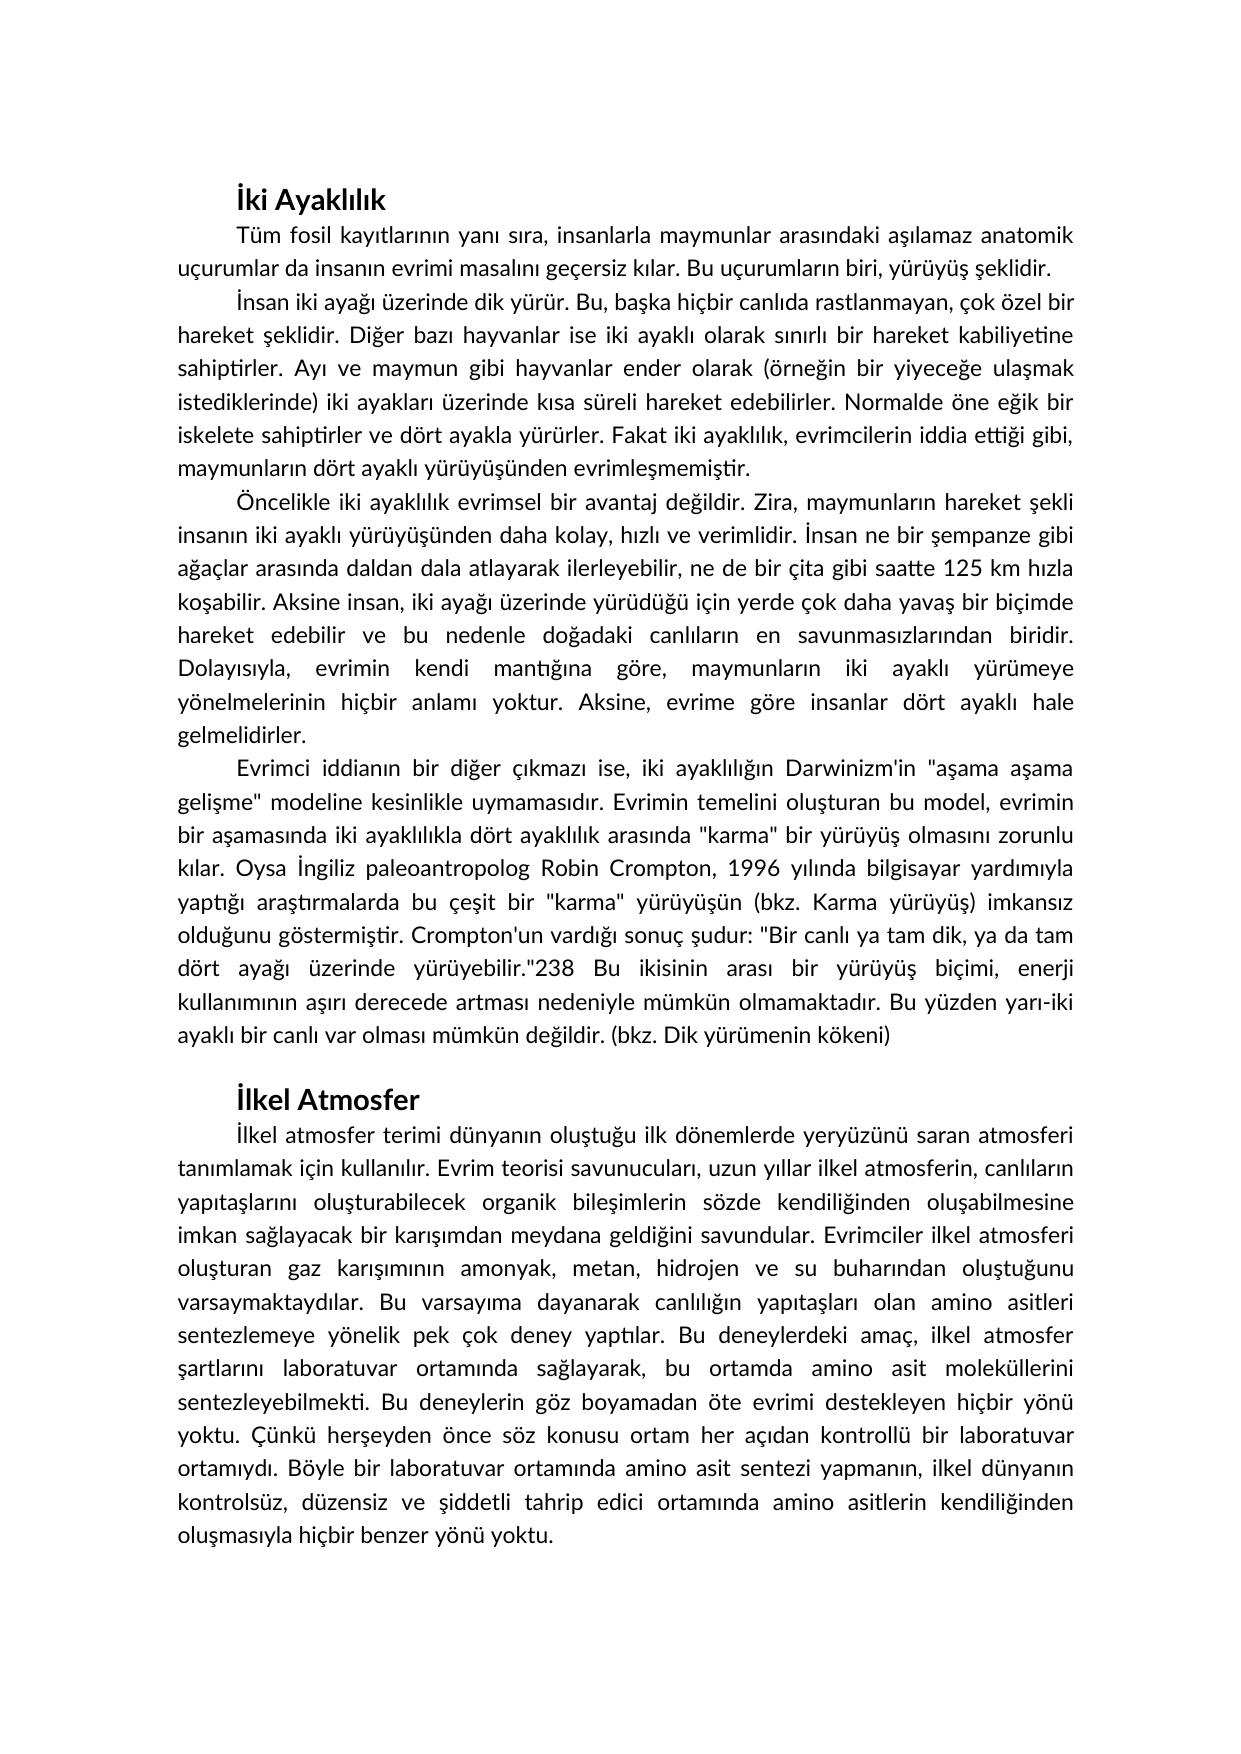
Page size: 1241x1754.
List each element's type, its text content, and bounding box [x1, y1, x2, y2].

text Öncelikle iki ayaklılık evrimsel bir avantaj değildir. Zira, maymunların hareket şekli insanın iki ayaklı yürüyüşünden daha kolay, hızlı ve verimlidir. İnsan ne bir şempanze gibi ağaçlar arasında daldan dala atlayarak ilerleyebilir, ne de bir çita gibi saatte 125 km hızla koşabilir. Aksine insan, iki ayağı üzerinde yürüdüğü için yerde çok daha yavaş bir biçimde hareket edebilir ve bu nedenle doğadaki canlıların en savunmasızlarından biridir. Dolayısıyla, evrimin kendi mantığına göre, maymunların iki ayaklı yürümeye yönelmelerinin hiçbir anlamı yoktur. Aksine, evrime göre insanlar dört ayaklı hale gelmelidirler. [177, 483, 1075, 750]
text Evrimci iddianın bir diğer çıkmazı ise, iki ayaklılığın Darwinizm'in "aşama aşama gelişme" modeline kesinlikle uymamasıdır. Evrimin temelini oluşturan bu model, evrimin bir aşamasında iki ayaklılıkla dört ayaklılık arasında "karma" bir yürüyüş olmasını zorunlu kılar. Oysa İngiliz paleoantropolog Robin Crompton, 1996 yılında bilgisayar yardımıyla yaptığı araştırmalarda bu çeşit bir "karma" yürüyüşün (bkz. Karma yürüyüş) imkansız olduğunu göstermiştir. Crompton'un vardığı sonuç şudur: "Bir canlı ya tam dik, ya da tam dört ayağı üzerinde yürüyebilir."238 Bu ikisinin arası bir yürüyüş biçimi, enerji kullanımının aşırı derecede artması nedeniyle mümkün olmamaktadır. Bu yüzden yarı-iki ayaklı bir canlı var olması mümkün değildir. (bkz. Dik yürümenin kökeni) [177, 750, 1075, 1050]
text İlkel atmosfer terimi dünyanın oluştuğu ilk dönemlerde yeryüzünü saran atmosferi tanımlamak için kullanılır. Evrim teorisi savunucuları, uzun yıllar ilkel atmosferin, canlıların yapıtaşlarını oluşturabilecek organik bileşimlerin sözde kendiliğinden oluşabilmesine imkan sağlayacak bir karışımdan meydana geldiğini savundular. Evrimciler ilkel atmosferi oluşturan gaz karışımının amonyak, metan, hidrojen ve su buharından oluştuğunu varsaymaktaydılar. Bu varsayıma dayanarak canlılığın yapıtaşları olan amino asitleri sentezlemeye yönelik pek çok deney yaptılar. Bu deneylerdeki amaç, ilkel atmosfer şartlarını laboratuvar ortamında sağlayarak, bu ortamda amino asit moleküllerini sentezleyebilmekti. Bu deneylerin göz boyamadan öte evrimi destekleyen hiçbir yönü yoktu. Çünkü herşeyden önce söz konusu ortam her açıdan kontrollü bir laboratuvar ortamıydı. Böyle bir laboratuvar ortamında amino asit sentezi yapmanın, ilkel dünyanın kontrolsüz, düzensiz ve şiddetli tahrip edici ortamında amino asitlerin kendiliğinden oluşmasıyla hiçbir benzer yönü yoktu. [177, 1117, 1075, 1550]
subtitle İki Ayaklılık [177, 183, 1075, 217]
subtitle İlkel Atmosfer [177, 1083, 1075, 1117]
text İnsan iki ayağı üzerinde dik yürür. Bu, başka hiçbir canlıda rastlanmayan, çok özel bir hareket şeklidir. Diğer bazı hayvanlar ise iki ayaklı olarak sınırlı bir hareket kabiliyetine sahiptirler. Ayı ve maymun gibi hayvanlar ender olarak (örneğin bir yiyeceğe ulaşmak istediklerinde) iki ayakları üzerinde kısa süreli hareket edebilirler. Normalde öne eğik bir iskelete sahiptirler ve dört ayakla yürürler. Fakat iki ayaklılık, evrimcilerin iddia ettiği gibi, maymunların dört ayaklı yürüyüşünden evrimleşmemiştir. [177, 283, 1075, 483]
text Tüm fosil kayıtlarının yanı sıra, insanlarla maymunlar arasındaki aşılamaz anatomik uçurumlar da insanın evrimi masalını geçersiz kılar. Bu uçurumların biri, yürüyüş şeklidir. [177, 217, 1075, 283]
